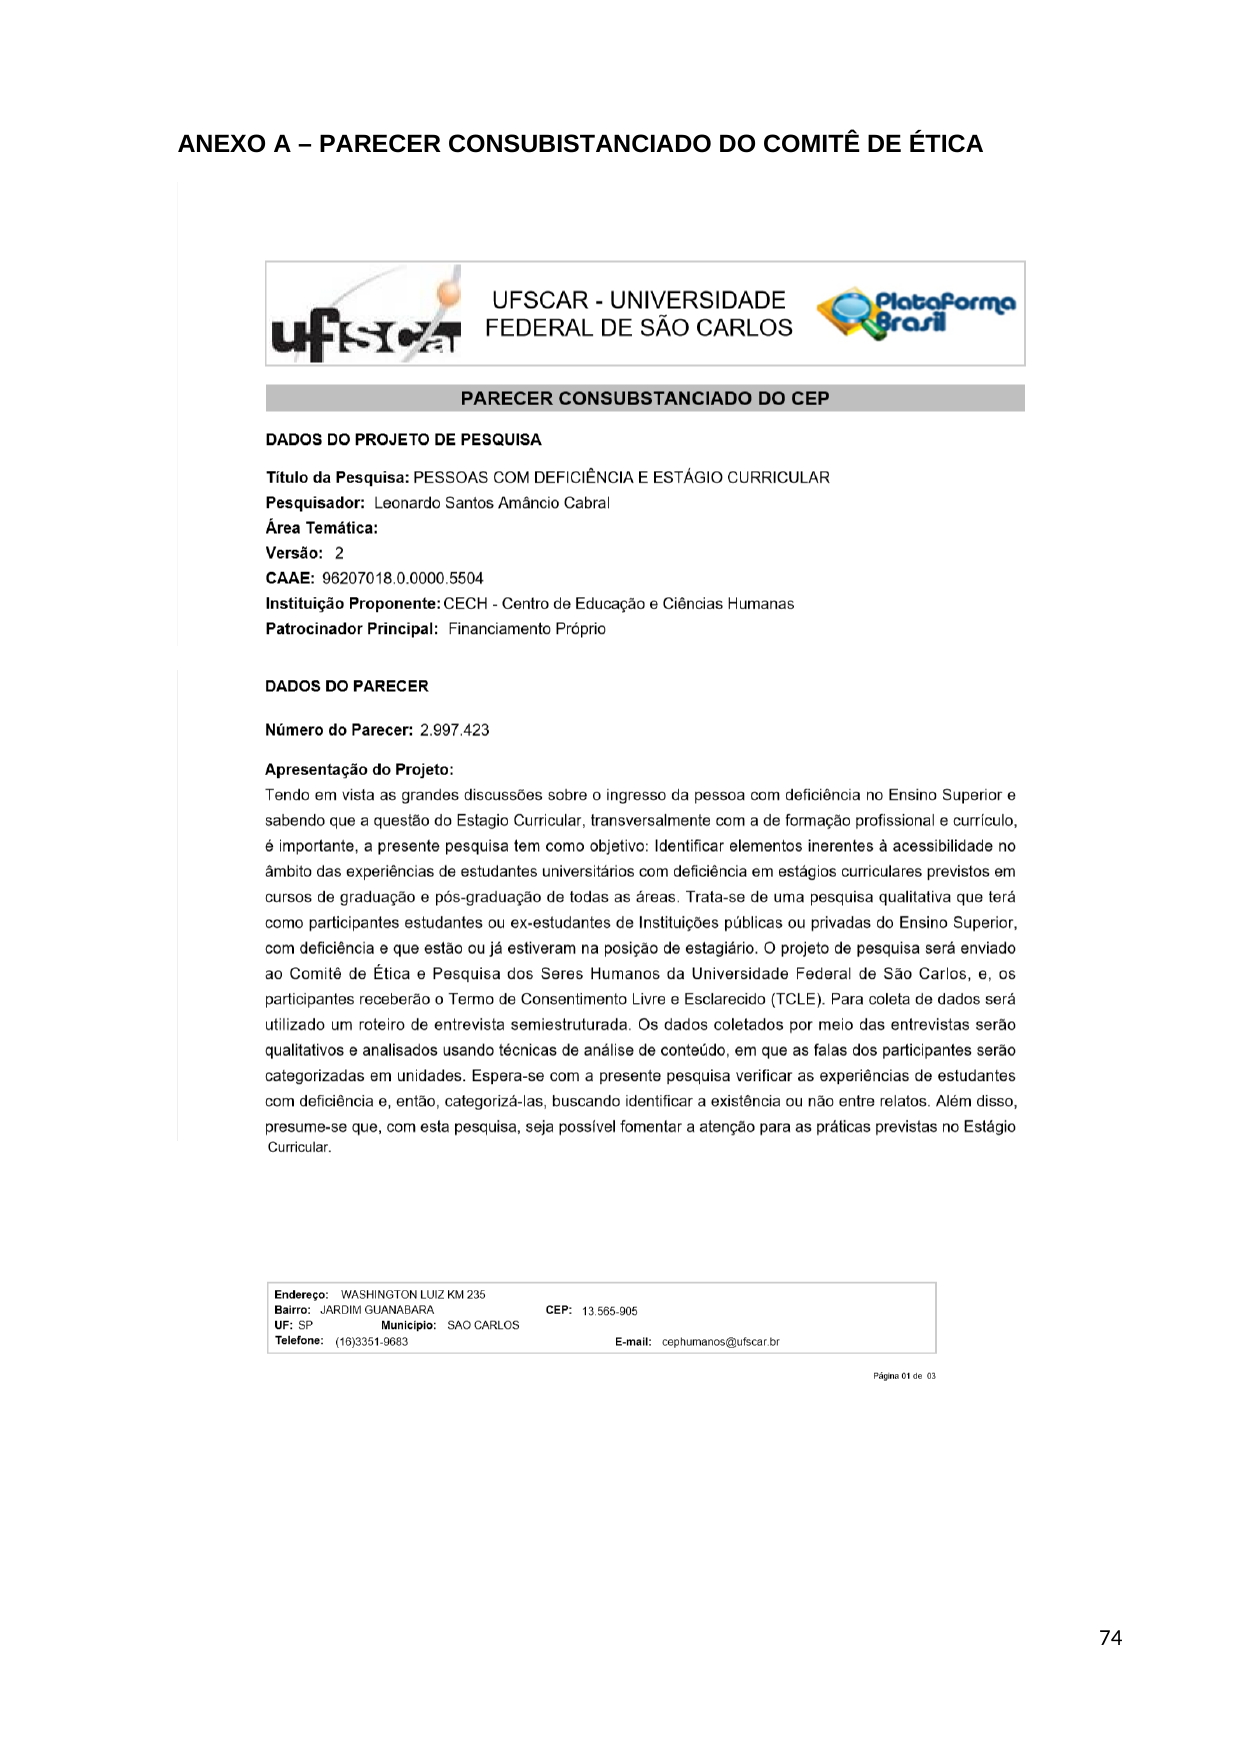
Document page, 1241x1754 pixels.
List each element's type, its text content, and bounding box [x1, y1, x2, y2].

text ANEXO A – PARECER CONSUBISTANCIADO DO COMITÊ DE ÉTICA [177, 129, 1122, 158]
